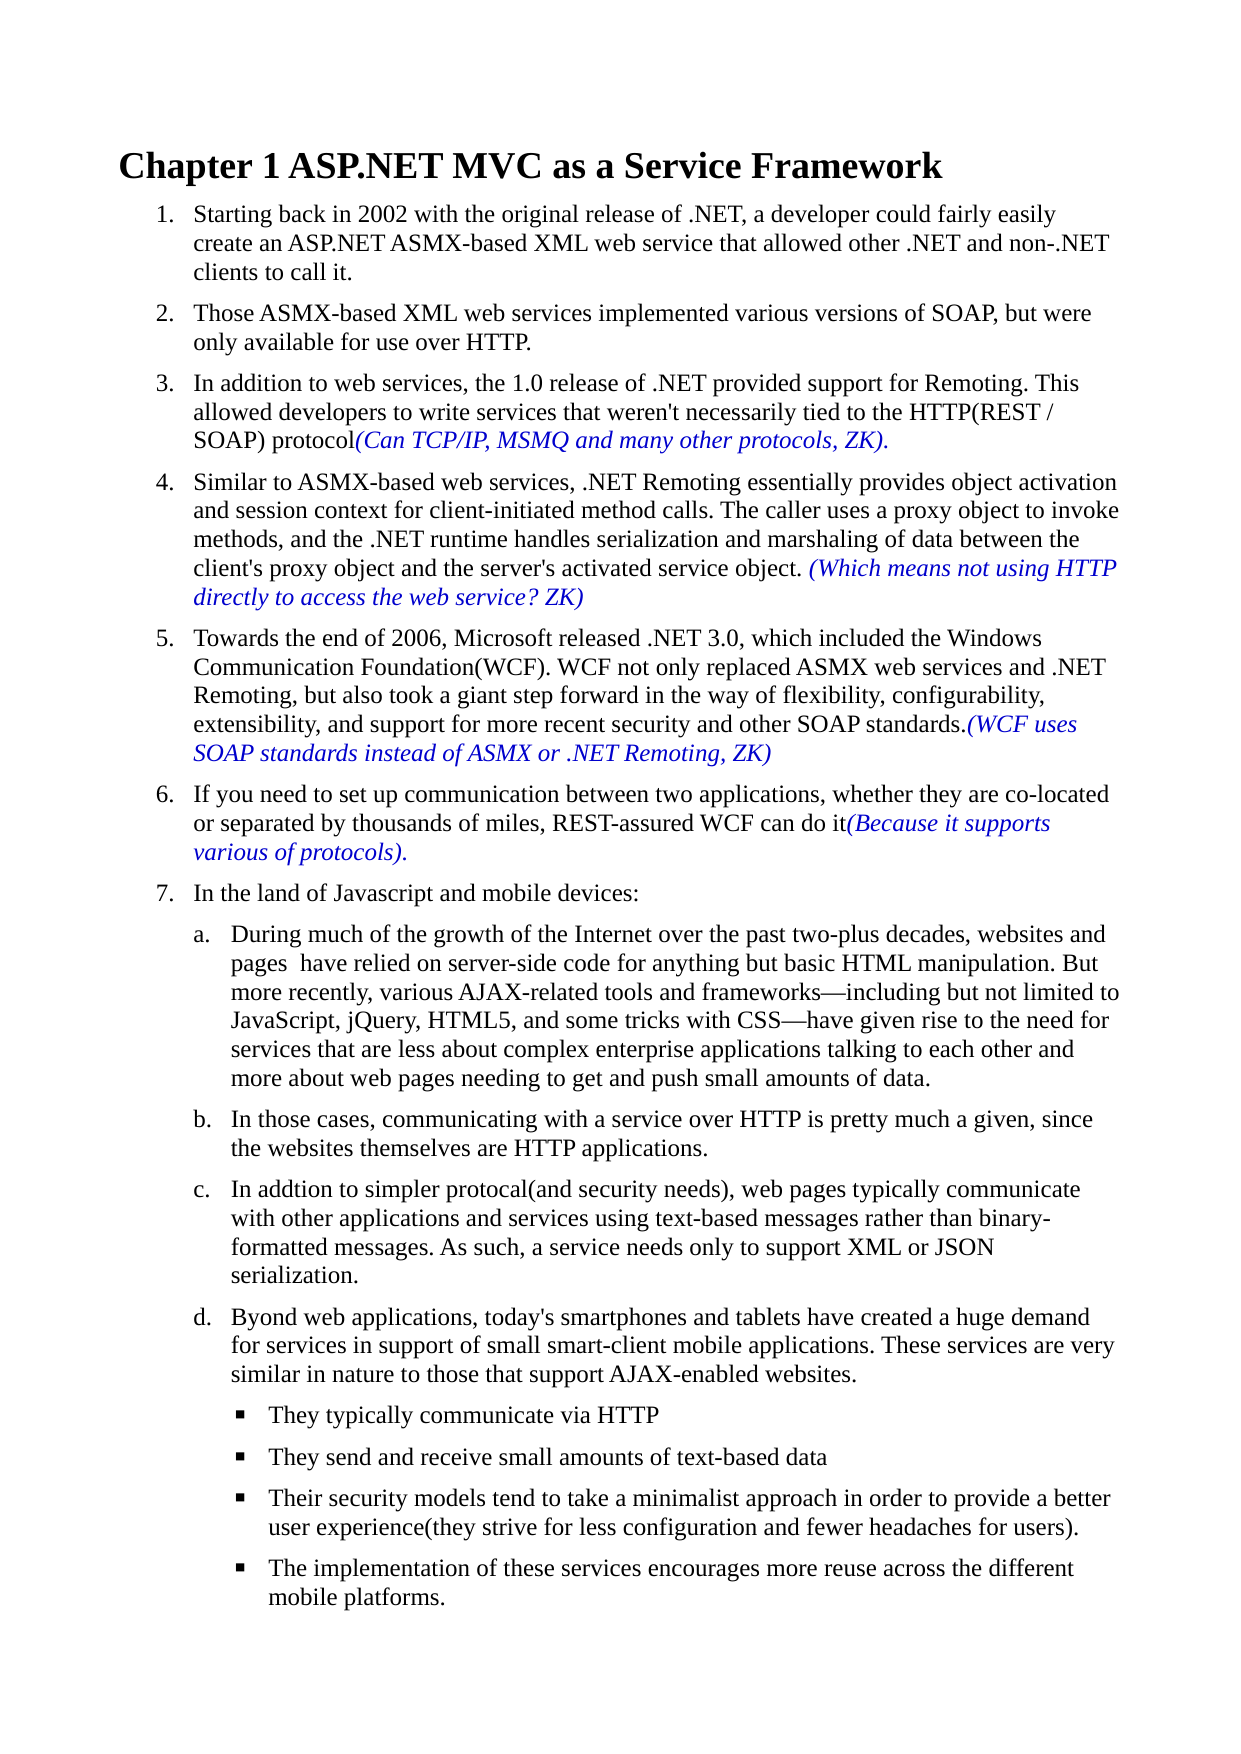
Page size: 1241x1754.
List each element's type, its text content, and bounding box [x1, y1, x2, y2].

list Their security models tend to take a minimalist approach in order to provide a better user experience(they strive for less configuration and fewer headaches for users). [231, 1483, 1122, 1541]
list If you need to set up communication between two applications, whether they are co-located or separated by thousands of miles, REST-assured WCF can do it(Because it supports various of protocols). [156, 779, 1122, 866]
list In those cases, communicating with a service over HTTP is pretty much a given, since the websites themselves are HTTP applications. [193, 1104, 1122, 1162]
list In the land of Javascript and mobile devices: [156, 878, 1122, 907]
list During much of the growth of the Internet over the past two-plus decades, websites and pages have relied on server-side code for anything but basic HTML manipulation. But more recently, various AJAX-related tools and frameworks—including but not limited to JavaScript, jQuery, HTML5, and some tricks with CSS—have given rise to the need for services that are less about complex enterprise applications talking to each other and more about web pages needing to get and push small amounts of data. [193, 919, 1122, 1092]
list In addtion to simpler protocal(and security needs), web pages typically communicate with other applications and services using text-based messages rather than binary-formatted messages. As such, a service needs only to support XML or JSON serialization. [193, 1174, 1122, 1289]
list Towards the end of 2006, Microsoft released .NET 3.0, which included the Windows Communication Foundation(WCF). WCF not only replaced ASMX web services and .NET Remoting, but also took a giant step forward in the way of flexibility, configurability, extensibility, and support for more recent security and other SOAP standards.(WCF uses SOAP standards instead of ASMX or .NET Remoting, ZK) [156, 623, 1122, 767]
list Those ASMX-based XML web services implemented various versions of SOAP, but were only available for use over HTTP. [156, 298, 1122, 356]
subtitle Chapter 1 ASP.NET MVC as a Service Framework [118, 143, 1122, 187]
list They send and receive small amounts of text-based data [231, 1442, 1122, 1471]
list Starting back in 2002 with the original release of .NET, a developer could fairly easily create an ASP.NET ASMX-based XML web service that allowed other .NET and non-.NET clients to call it. [156, 199, 1122, 286]
list Byond web applications, today's smartphones and tablets have created a huge demand for services in support of small smart-client mobile applications. These services are very similar in nature to those that support AJAX-enabled websites. [193, 1302, 1122, 1388]
list The implementation of these services encourages more reuse across the different mobile platforms. [231, 1553, 1122, 1611]
list In addition to web services, the 1.0 release of .NET provided support for Remoting. This allowed developers to write services that weren't necessarily tied to the HTTP(REST / SOAP) protocol(Can TCP/IP, MSMQ and many other protocols, ZK). [156, 368, 1122, 454]
list Similar to ASMX-based web services, .NET Remoting essentially provides object activation and session context for client-initiated method calls. The caller uses a proxy object to invoke methods, and the .NET runtime handles serialization and marshaling of data between the client's proxy object and the server's activated service object. (Which means not using HTTP directly to access the web service? ZK) [156, 467, 1122, 611]
list They typically communicate via HTTP [231, 1401, 1122, 1429]
